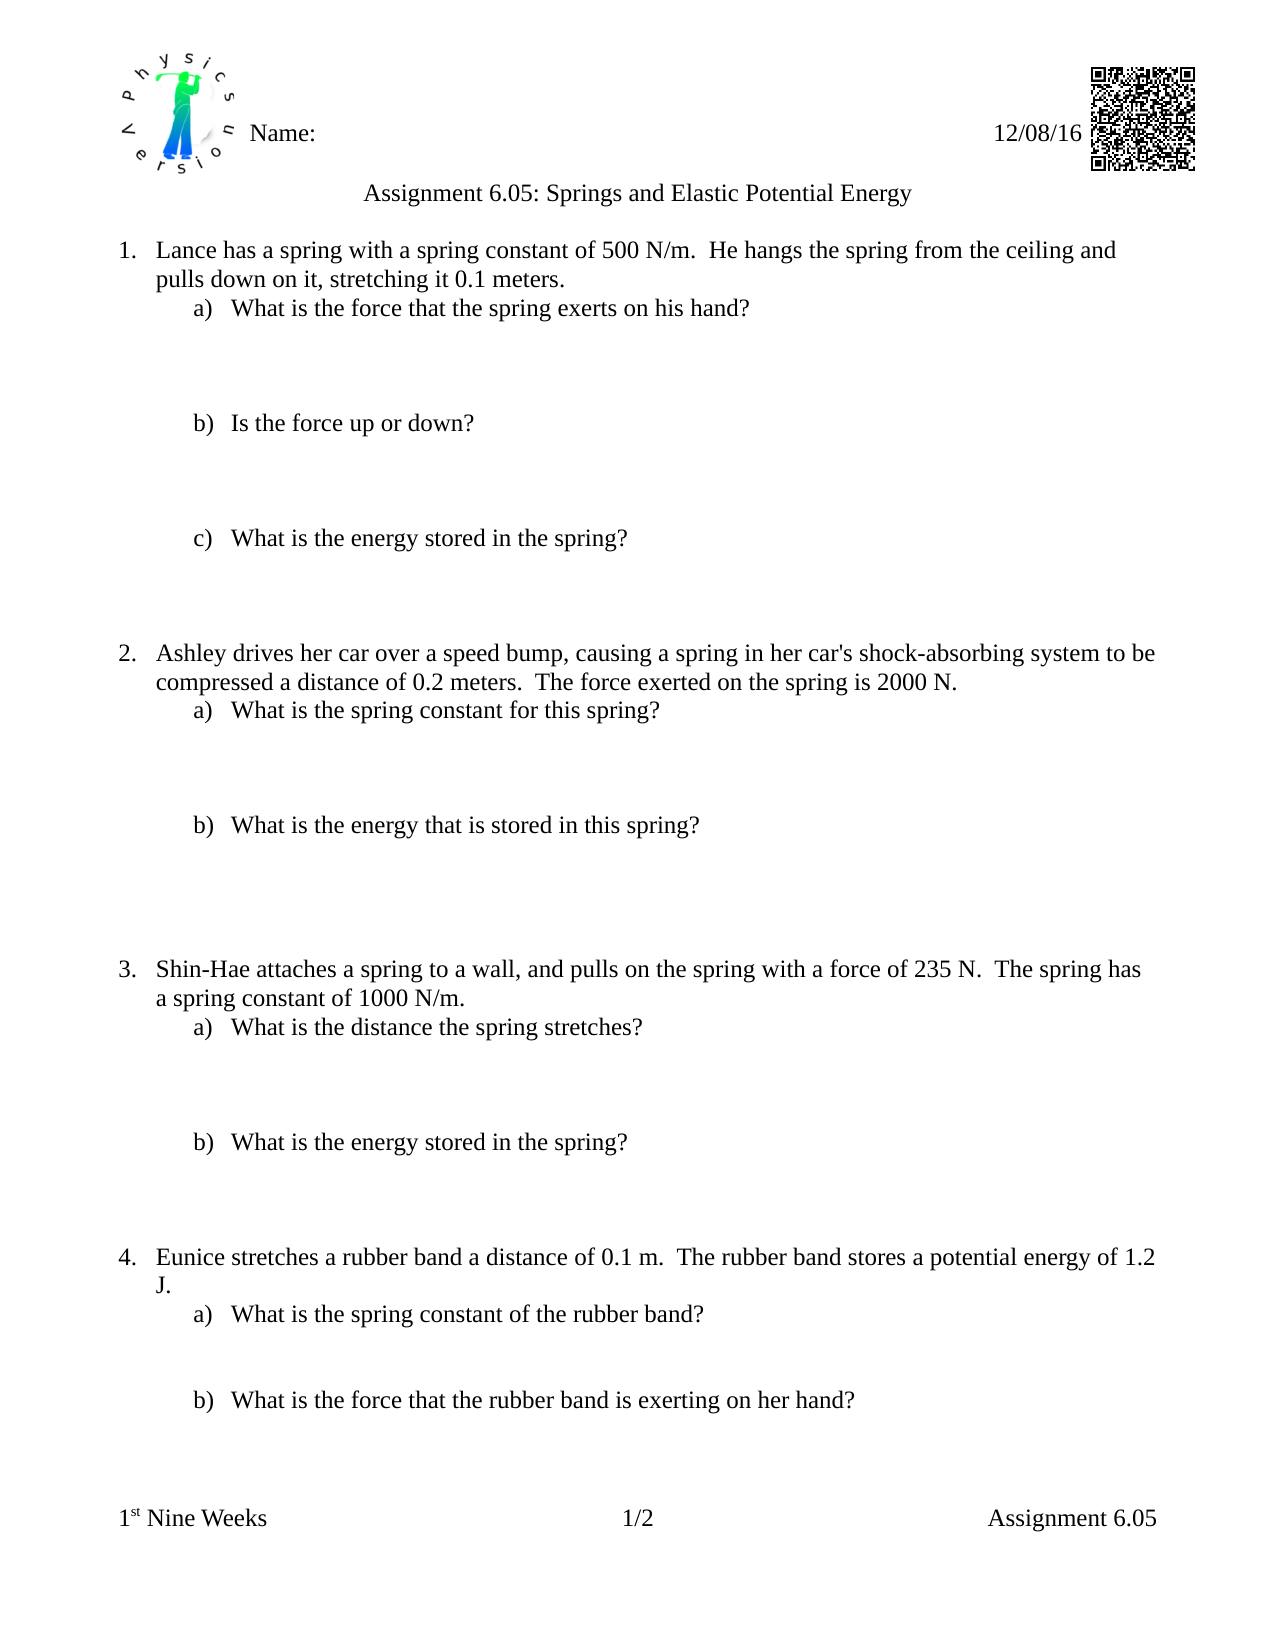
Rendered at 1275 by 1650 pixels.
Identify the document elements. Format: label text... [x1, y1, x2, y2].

list What is the spring constant of the rubber band? [193, 1299, 1157, 1328]
list What is the energy stored in the spring? [193, 1127, 1157, 1156]
list What is the spring constant for this spring? [193, 696, 1157, 724]
list Is the force up or down? [193, 408, 1157, 437]
list Lance has a spring with a spring constant of 500 N/m. He hangs the spring from the ceiling and pulls down on it, stretching it 0.1 meters. [118, 236, 1157, 293]
list Ashley drives her car over a speed bump, causing a spring in her car's shock-absorbing system to be compressed a distance of 0.2 meters. The force exerted on the spring is 2000 N. [118, 638, 1157, 696]
list What is the distance the spring stretches? [193, 1012, 1157, 1041]
text Assignment 6.05: Springs and Elastic Potential Energy [118, 176, 1157, 207]
list Eunice stretches a rubber band a distance of 0.1 m. The rubber band stores a potential energy of 1.2 J. [118, 1242, 1157, 1299]
list What is the force that the rubber band is exerting on her hand? [193, 1386, 1157, 1414]
list What is the energy that is stored in this spring? [193, 811, 1157, 839]
list Shin-Hae attaches a spring to a wall, and pulls on the spring with a force of 235 N. The spring has a spring constant of 1000 N/m. [118, 954, 1157, 1012]
picture [121, 53, 235, 174]
list What is the energy stored in the spring? [193, 523, 1157, 552]
list What is the force that the spring exerts on his hand? [193, 293, 1157, 322]
picture [1082, 58, 1203, 179]
